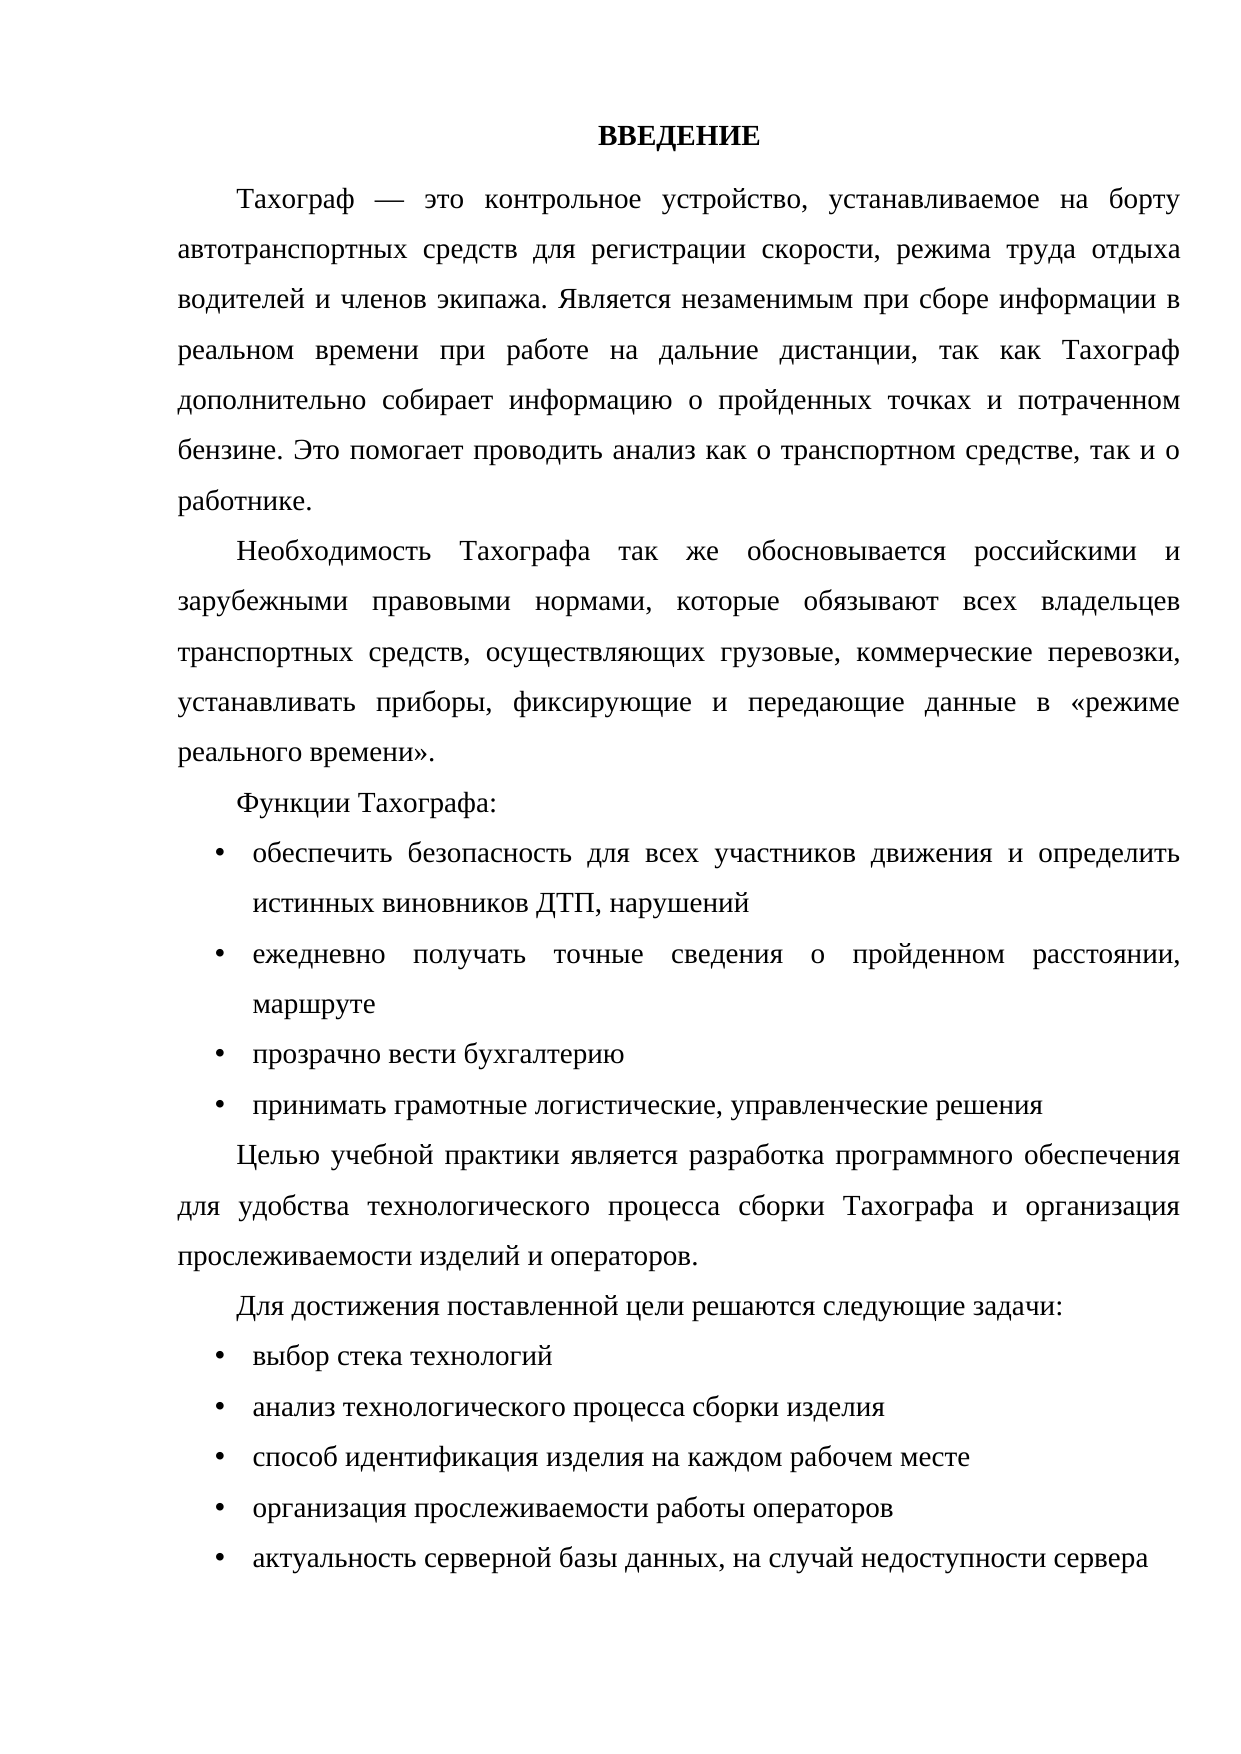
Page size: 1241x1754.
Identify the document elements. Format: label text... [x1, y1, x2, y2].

list организация прослеживаемости работы операторов [215, 1490, 1181, 1523]
list анализ технологического процесса сборки изделия [215, 1389, 1181, 1423]
text Целью учебной практики является разработка программного обеспечения для удобства технологического процесса сборки Тахографа и организация прослеживаемости изделий и операторов. [177, 1137, 1181, 1271]
list прозрачно вести бухгалтерию [215, 1036, 1181, 1070]
list выбор стека технологий [215, 1338, 1181, 1372]
text Тахограф — это контрольное устройство, устанавливаемое на борту автотранспортных средств для регистрации скорости, режима труда отдыха водителей и членов экипажа. Является незаменимым при сборе информации в реальном времени при работе на дальние дистанции, так как Тахограф дополнительно собирает информацию о пройденных точках и потраченном бензине. Это помогает проводить анализ как о транспортном средстве, так и о работнике. [177, 181, 1181, 516]
list актуальность серверной базы данных, на случай недоступности сервера [215, 1540, 1181, 1574]
text Необходимость Тахографа так же обосновывается российскими и зарубежными правовыми нормами, которые обязывают всех владельцев транспортных средств, осуществляющих грузовые, коммерческие перевозки, устанавливать приборы, фиксирующие и передающие данные в «режиме реального времени». [177, 533, 1181, 768]
list способ идентификация изделия на каждом рабочем месте [215, 1439, 1181, 1473]
list обеспечить безопасность для всех участников движения и определить истинных виновников ДТП, нарушений [215, 835, 1181, 919]
list ежедневно получать точные сведения о пройденном расстоянии, маршруте [215, 936, 1181, 1020]
list принимать грамотные логистические, управленческие решения [215, 1087, 1181, 1121]
text Функции Тахографа: [177, 785, 1181, 818]
subtitle ВВЕДЕНИЕ [177, 118, 1181, 152]
text Для достижения поставленной цели решаются следующие задачи: [177, 1288, 1181, 1322]
